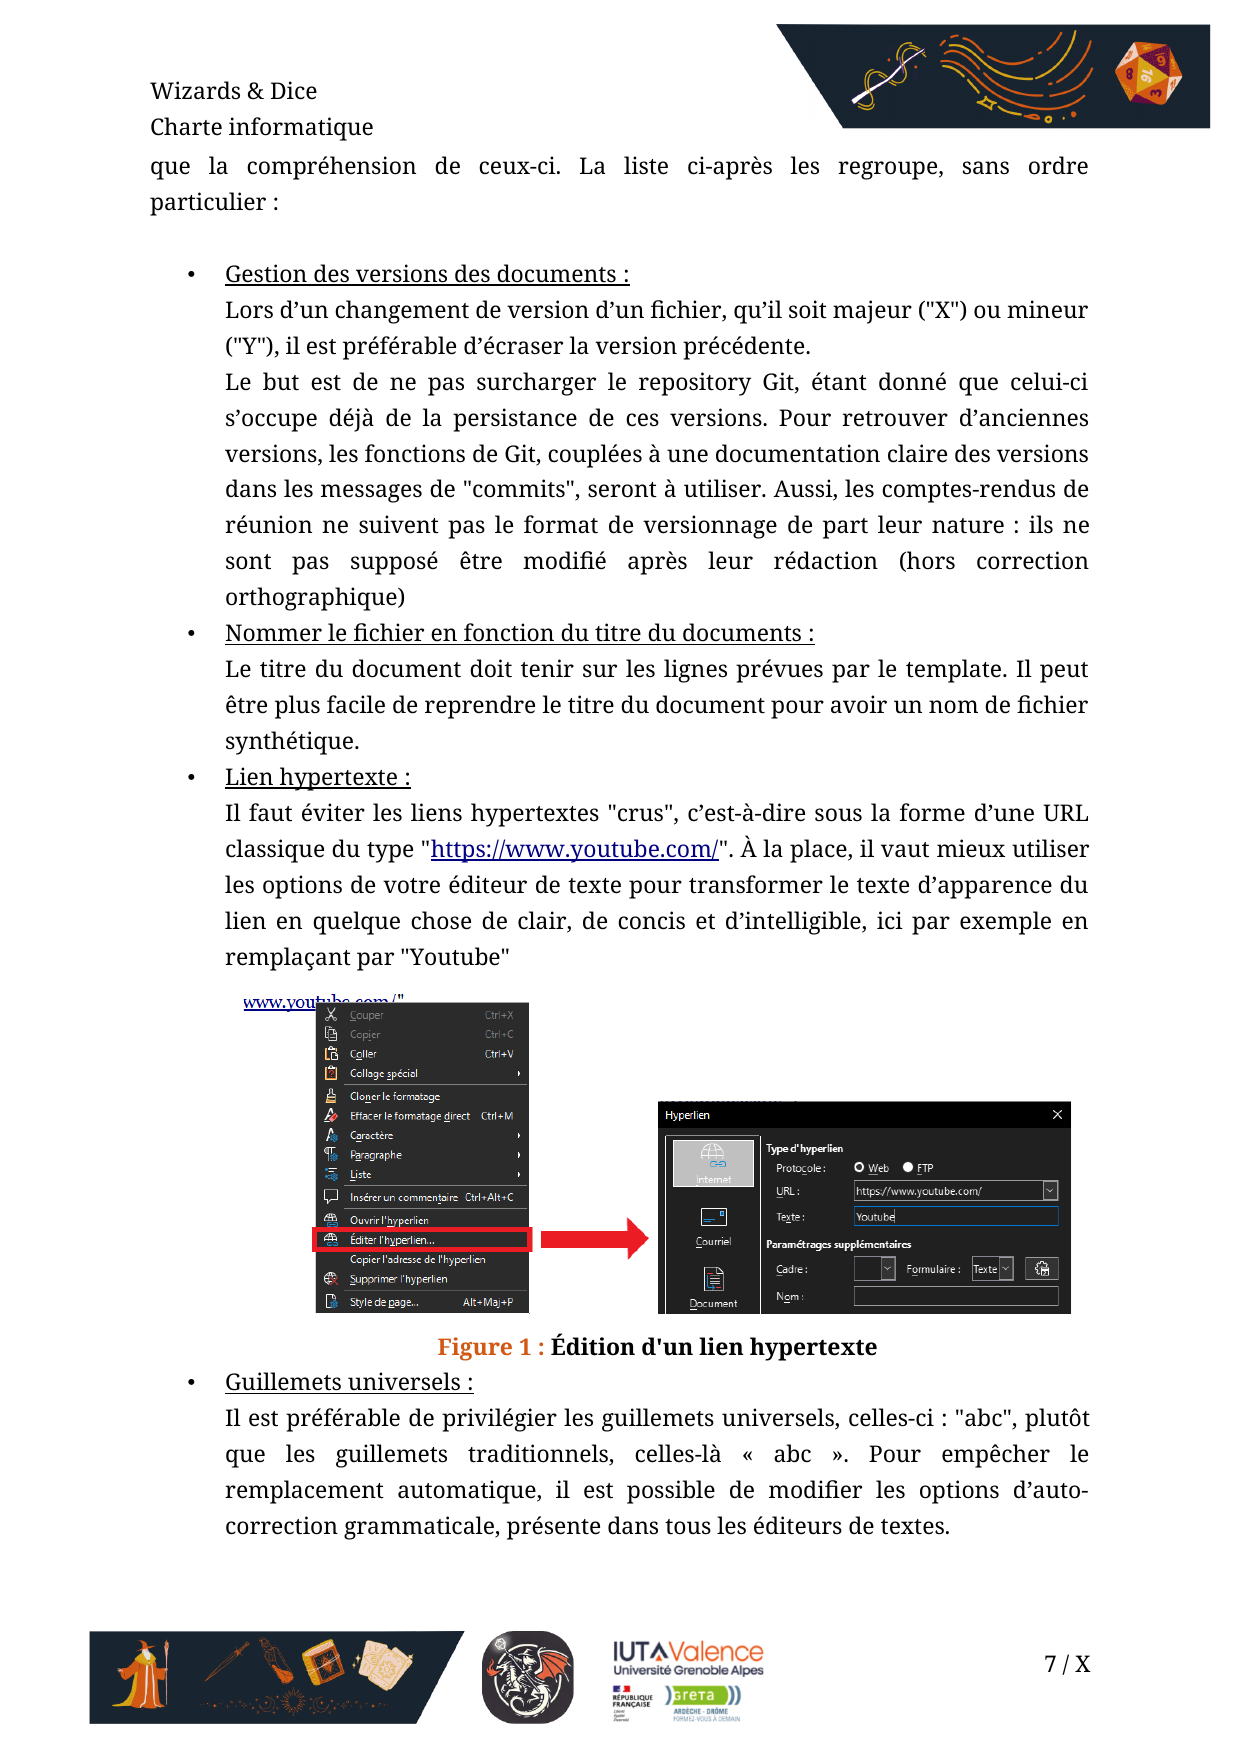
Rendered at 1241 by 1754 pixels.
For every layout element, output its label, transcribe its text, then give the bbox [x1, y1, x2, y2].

list Lien hypertexte : [187, 761, 1090, 792]
text que la compréhension de ceux-ci. La liste ci-après les regroupe, sans ordre particulier : [150, 150, 1090, 217]
list Le titre du document doit tenir sur les lignes prévues par le template. Il peut être plus facile de reprendre le titre du document pour avoir un nom de fichier synthétique. [187, 653, 1090, 756]
list Gestion des versions des documents : [187, 258, 1090, 289]
list Il faut éviter les liens hypertextes "crus", c’est-à-dire sous la forme d’une URL classique du type "https://www.youtube.com/". À la place, il vaut mieux utiliser les options de votre éditeur de texte pour transformer le texte d’apparence du lien en quelque chose de clair, de concis et d’intelligible, ici par exemple en remplaçant par "Youtube" [187, 797, 1090, 972]
list Lors d’un changement de version d’un fichier, qu’il soit majeur ("X") ou mineur ("Y"), il est préférable d’écraser la version précédente. [187, 294, 1090, 361]
list Nommer le fichier en fonction du titre du documents : [187, 617, 1090, 648]
picture [243, 989, 1072, 1314]
list Il est préférable de privilégier les guillemets universels, celles-ci : "abc", plutôt que les guillemets traditionnels, celles-là « abc ». Pour empêcher le remplacement automatique, il est possible de modifier les options d’auto-correction grammaticale, présente dans tous les éditeurs de textes. [187, 1402, 1090, 1541]
list Figure 1 : Édition d'un lien hypertexte [244, 1314, 1071, 1362]
picture [771, 21, 1218, 131]
picture [81, 1620, 788, 1733]
list Guillemets universels : [187, 1366, 1090, 1398]
list Le but est de ne pas surcharger le repository Git, étant donné que celui-ci s’occupe déjà de la persistance de ces versions. Pour retrouver d’anciennes versions, les fonctions de Git, couplées à une documentation claire des versions dans les messages de "commits", seront à utiliser. Aussi, les comptes-rendus de réunion ne suivent pas le format de versionnage de part leur nature : ils ne sont pas supposé être modifié après leur rédaction (hors correction orthographique) [187, 366, 1090, 612]
